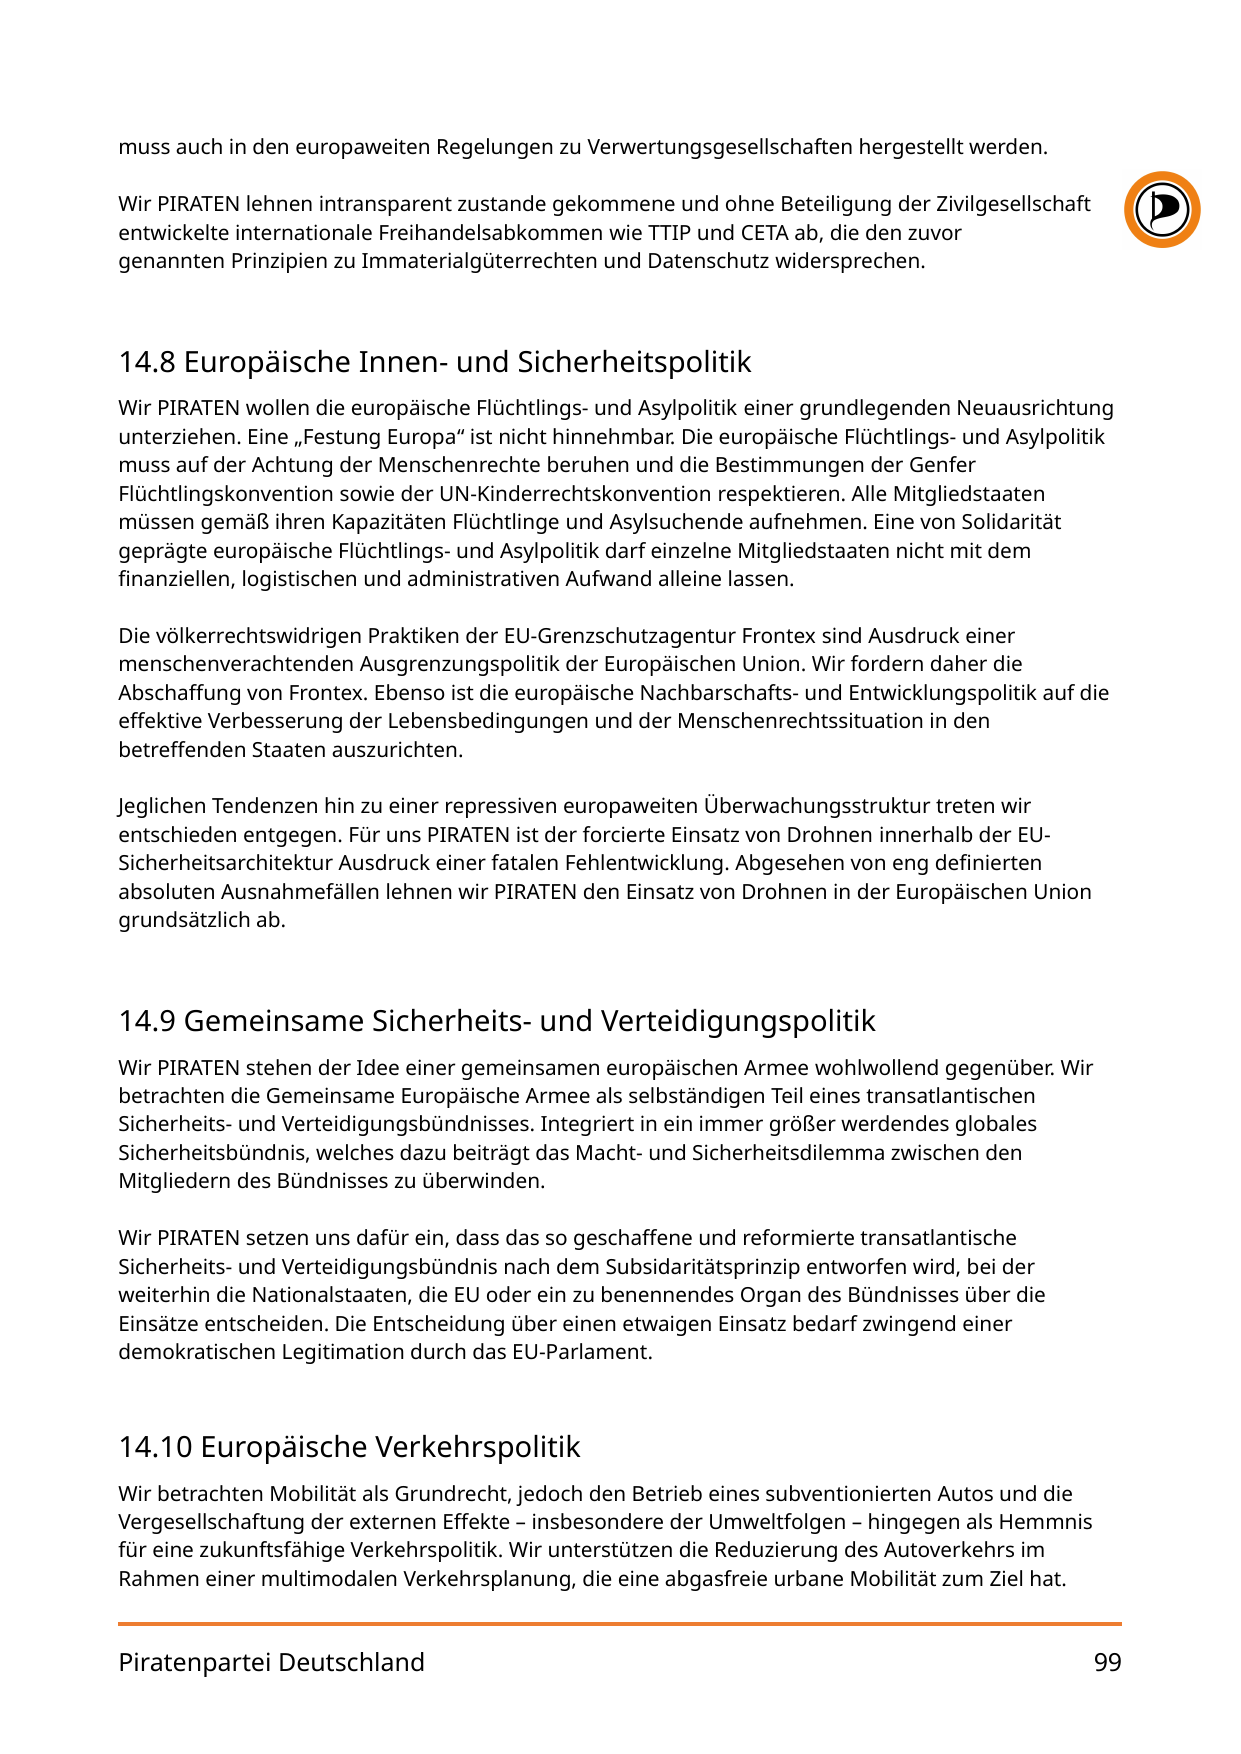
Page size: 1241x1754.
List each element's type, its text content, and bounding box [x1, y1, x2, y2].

subtitle 14.9 Gemeinsame Sicherheits- und Verteidigungspolitik [118, 1001, 1122, 1040]
text Wir PIRATEN lehnen intransparent zustande gekommene und ohne Beteiligung der Zivilgesellschaft entwickelte internationale Freihandelsabkommen wie TTIP und CETA ab, die den zuvor genannten Prinzipien zu Immaterialgüterrechten und Datenschutz widersprechen. [118, 189, 1122, 275]
text Jeglichen Tendenzen hin zu einer repressiven europaweiten Überwachungsstruktur treten wir entschieden entgegen. Für uns PIRATEN ist der forcierte Einsatz von Drohnen innerhalb der EU-Sicherheitsarchitektur Ausdruck einer fatalen Fehlentwicklung. Abgesehen von eng definierten absoluten Ausnahmefällen lehnen wir PIRATEN den Einsatz von Drohnen in der Europäischen Union grundsätzlich ab. [118, 792, 1122, 934]
text Wir PIRATEN setzen uns dafür ein, dass das so geschaffene und reformierte transatlantische Sicherheits- und Verteidigungsbündnis nach dem Subsidaritätsprinzip entworfen wird, bei der weiterhin die Nationalstaaten, die EU oder ein zu benennendes Organ des Bündnisses über die Einsätze entscheiden. Die Entscheidung über einen etwaigen Einsatz bedarf zwingend einer demokratischen Legitimation durch das EU-Parlament. [118, 1223, 1122, 1366]
text Die völkerrechtswidrigen Praktiken der EU-Grenzschutzagentur Frontex sind Ausdruck einer menschenverachtenden Ausgrenzungspolitik der Europäischen Union. Wir fordern daher die Abschaffung von Frontex. Ebenso ist die europäische Nachbarschafts- und Entwicklungspolitik auf die effektive Verbesserung der Lebensbedingungen und der Menschenrechtssituation in den betreffenden Staaten auszurichten. [118, 621, 1122, 763]
subtitle 14.10 Europäische Verkehrspolitik [118, 1427, 1122, 1466]
subtitle 14.8 Europäische Innen- und Sicherheitspolitik [118, 341, 1122, 381]
text Wir PIRATEN stehen der Idee einer gemeinsamen europäischen Armee wohlwollend gegenüber. Wir betrachten die Gemeinsame Europäische Armee als selbständigen Teil eines transatlantischen Sicherheits- und Verteidigungsbündnisses. Integriert in ein immer größer werdendes globales Sicherheitsbündnis, welches dazu beiträgt das Macht- und Sicherheitsdilemma zwischen den Mitgliedern des Bündnisses zu überwinden. [118, 1053, 1122, 1195]
text Wir betrachten Mobilität als Grundrecht, jedoch den Betrieb eines subventionierten Autos und die Vergesellschaftung der externen Effekte – insbesondere der Umweltfolgen – hingegen als Hemmnis für eine zukunftsfähige Verkehrspolitik. Wir unterstützen die Reduzierung des Autoverkehrs im Rahmen einer multimodalen Verkehrsplanung, die eine abgasfreie urbane Mobilität zum Ziel hat. [118, 1479, 1122, 1592]
text Wir PIRATEN wollen die europäische Flüchtlings- und Asylpolitik einer grundlegenden Neuausrichtung unterziehen. Eine „Festung Europa“ ist nicht hinnehmbar. Die europäische Flüchtlings- und Asylpolitik muss auf der Achtung der Menschenrechte beruhen und die Bestimmungen der Genfer Flüchtlingskonvention sowie der UN-Kinderrechtskonvention respektieren. Alle Mitgliedstaaten müssen gemäß ihren Kapazitäten Flüchtlinge und Asylsuchende aufnehmen. Eine von Solidarität geprägte europäische Flüchtlings- und Asylpolitik darf einzelne Mitgliedstaaten nicht mit dem finanziellen, logistischen und administrativen Aufwand alleine lassen. [118, 393, 1122, 593]
text muss auch in den europaweiten Regelungen zu Verwertungsgesellschaften hergestellt werden. [118, 132, 1122, 161]
